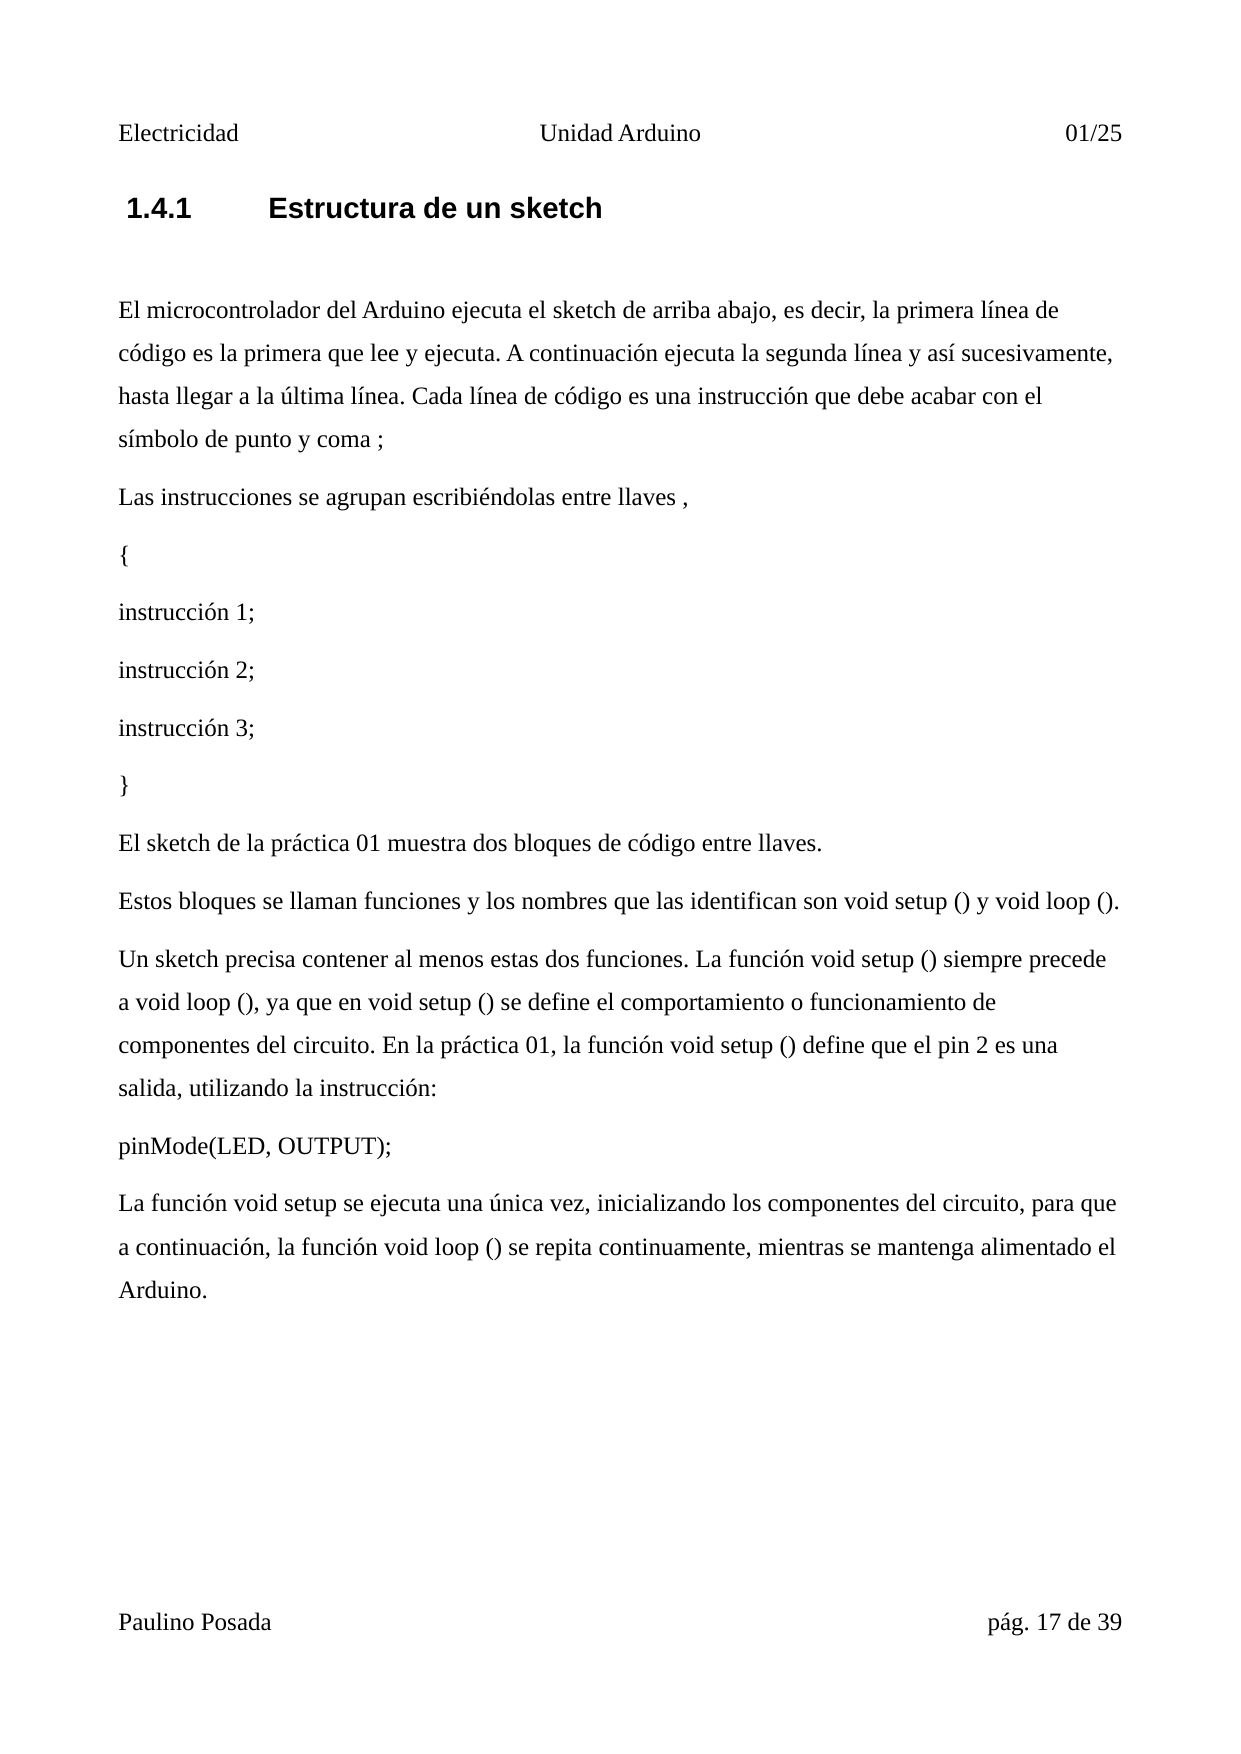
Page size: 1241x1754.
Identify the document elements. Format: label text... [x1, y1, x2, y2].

text } [118, 771, 1122, 799]
subtitle Estructura de un sketch [118, 191, 1122, 225]
text El sketch de la práctica 01 muestra dos bloques de código entre llaves. [118, 828, 1122, 857]
text instrucción 2; [118, 655, 1122, 684]
text instrucción 1; [118, 597, 1122, 626]
text El microcontrolador del Arduino ejecuta el sketch de arriba abajo, es decir, la primera línea de código es la primera que lee y ejecuta. A continuación ejecuta la segunda línea y así sucesivamente, hasta llegar a la última línea. Cada línea de código es una instrucción que debe acabar con el símbolo de punto y coma ; [118, 295, 1122, 453]
text instrucción 3; [118, 713, 1122, 742]
text Las instrucciones se agrupan escribiéndolas entre llaves , [118, 482, 1122, 511]
text pinMode(LED, OUTPUT); [118, 1131, 1122, 1159]
text Estos bloques se llaman funciones y los nombres que las identifican son void setup () y void loop (). [118, 886, 1122, 915]
text { [118, 540, 1122, 568]
text Un sketch precisa contener al menos estas dos funciones. La función void setup () siempre precede a void loop (), ya que en void setup () se define el comportamiento o funcionamiento de componentes del circuito. En la práctica 01, la función void setup () define que el pin 2 es una salida, utilizando la instrucción: [118, 944, 1122, 1102]
text La función void setup se ejecuta una única vez, inicializando los componentes del circuito, para que a continuación, la función void loop () se repita continuamente, mientras se mantenga alimentado el Arduino. [118, 1188, 1122, 1303]
